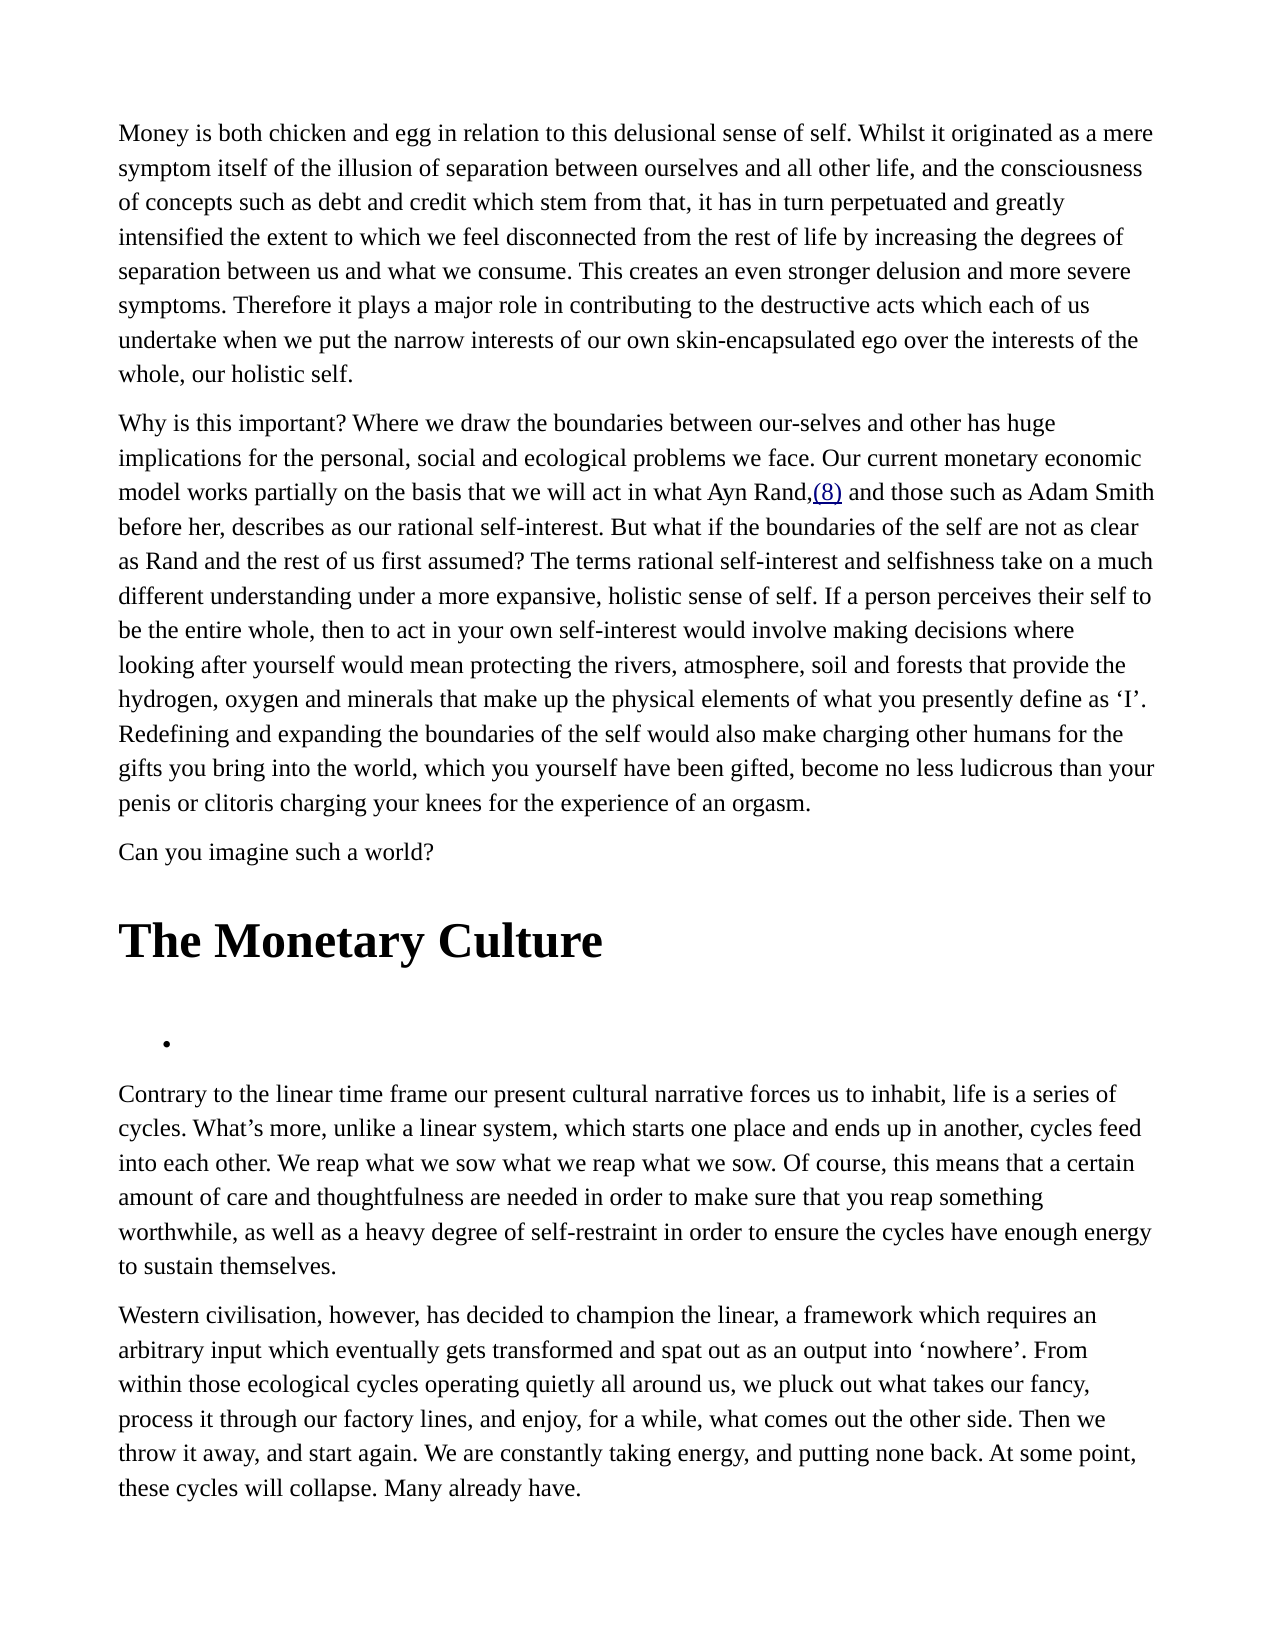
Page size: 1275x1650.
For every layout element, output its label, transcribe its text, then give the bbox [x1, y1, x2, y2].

text Money is both chicken and egg in relation to this delusional sense of self. Whilst it originated as a mere symptom itself of the illusion of separation between ourselves and all other life, and the consciousness of concepts such as debt and credit which stem from that, it has in turn perpetuated and greatly intensified the extent to which we feel disconnected from the rest of life by increasing the degrees of separation between us and what we consume. This creates an even stronger delusion and more severe symptoms. Therefore it plays a major role in contributing to the destructive acts which each of us undertake when we put the narrow interests of our own skin-encapsulated ego over the interests of the whole, our holistic self. [118, 118, 1157, 388]
text Can you imagine such a world? [118, 837, 1157, 866]
text Western civilisation, however, has decided to champion the linear, a framework which requires an arbitrary input which eventually gets transformed and spat out as an output into ‘nowhere’. From within those ecological cycles operating quietly all around us, we pluck out what takes our fancy, process it through our factory lines, and enjoy, for a while, what comes out the other side. Then we throw it away, and start again. We are constantly taking energy, and putting none back. At some point, these cycles will collapse. Many already have. [118, 1301, 1157, 1502]
text Contrary to the linear time frame our present cultural narrative forces us to inhabit, life is a series of cycles. What’s more, unlike a linear system, which starts one place and ends up in another, cycles feed into each other. We reap what we sow what we reap what we sow. Of course, this means that a certain amount of care and thoughtfulness are needed in order to make sure that you reap something worthwhile, as well as a heavy degree of self-restraint in order to ensure the cycles have enough energy to sustain themselves. [118, 1079, 1157, 1280]
text Why is this important? Where we draw the boundaries between our-selves and other has huge implications for the personal, social and ecological problems we face. Our current monetary economic model works partially on the basis that we will act in what Ayn Rand,(8) and those such as Adam Smith before her, describes as our rational self-interest. But what if the boundaries of the self are not as clear as Rand and the rest of us first assumed? The terms rational self-interest and selfishness take on a much different understanding under a more expansive, holistic sense of self. If a person perceives their self to be the entire whole, then to act in your own self-interest would involve making decisions where looking after yourself would mean protecting the rivers, atmosphere, soil and forests that provide the hydrogen, oxygen and minerals that make up the physical elements of what you presently define as ‘I’. Redefining and expanding the boundaries of the self would also make charging other humans for the gifts you bring into the world, which you yourself have been gifted, become no less ludicrous than your penis or clitoris charging your knees for the experience of an orgasm. [118, 408, 1157, 817]
subtitle The Monetary Culture [118, 911, 1157, 968]
